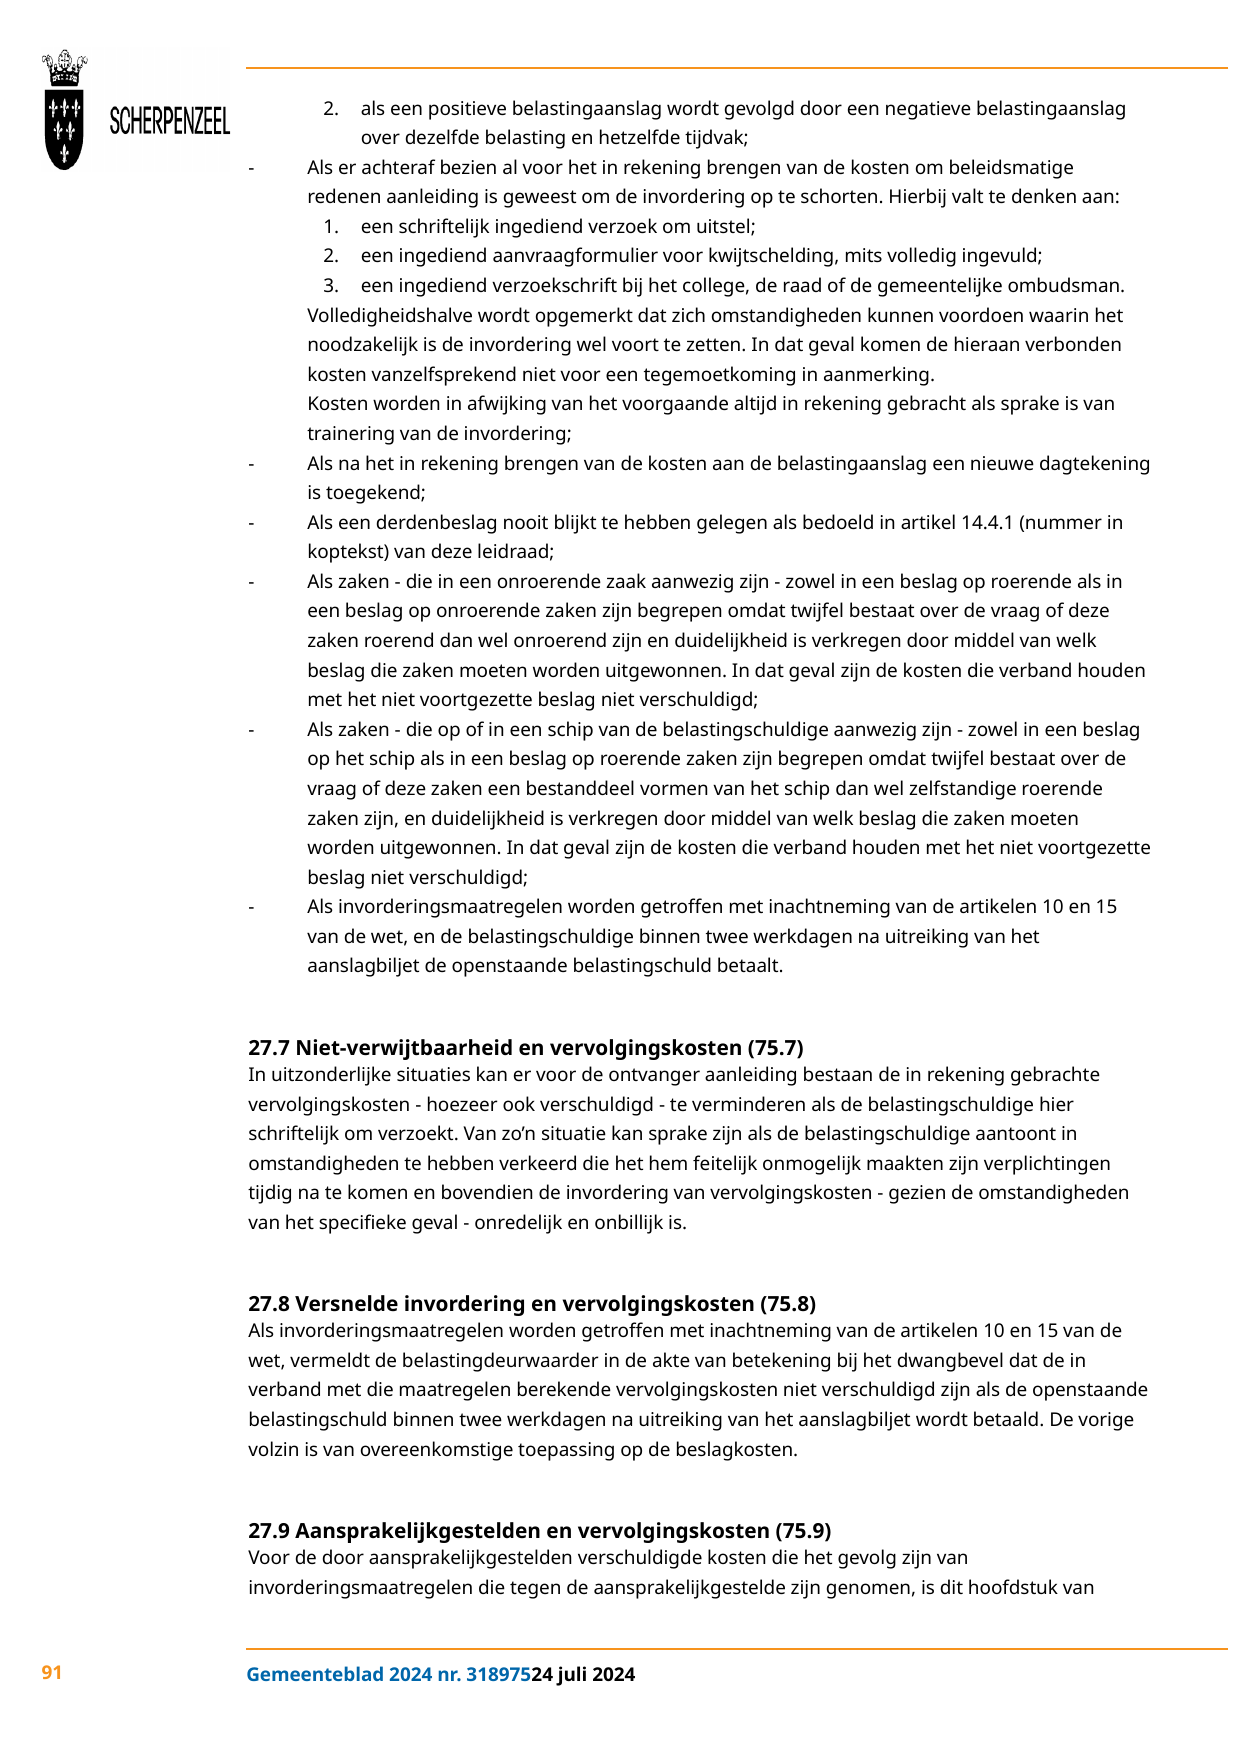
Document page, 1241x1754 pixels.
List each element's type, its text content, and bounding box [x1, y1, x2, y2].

list Als er achteraf bezien al voor het in rekening brengen van de kosten om beleidsmatige redenen aanleiding is geweest om de invordering op te schorten. Hierbij valt te denken aan: [248, 154, 1152, 209]
list Als zaken - die in een onroerende zaak aanwezig zijn - zowel in een beslag op roerende als in een beslag op onroerende zaken zijn begrepen omdat twijfel bestaat over de vraag of deze zaken roerend dan wel onroerend zijn en duidelijkheid is verkregen door middel van welk beslag die zaken moeten worden uitgewonnen. In dat geval zijn de kosten die verband houden met het niet voortgezette beslag niet verschuldigd; [248, 568, 1152, 712]
text 27.9 Aansprakelijkgestelden en vervolgingskosten (75.9) [248, 1516, 1152, 1544]
list Als zaken - die op of in een schip van de belastingschuldige aanwezig zijn - zowel in een beslag op het schip als in een beslag op roerende zaken zijn begrepen omdat twijfel bestaat over de vraag of deze zaken een bestanddeel vormen van het schip dan wel zelfstandige roerende zaken zijn, en duidelijkheid is verkregen door middel van welk beslag die zaken moeten worden uitgewonnen. In dat geval zijn de kosten die verband houden met het niet voortgezette beslag niet verschuldigd; [248, 716, 1152, 890]
list een ingediend aanvraagformulier voor kwijtschelding, mits volledig ingevuld; [323, 243, 1152, 268]
list een ingediend verzoekschrift bij het college, de raad of de gemeentelijke ombudsman. [323, 272, 1152, 298]
list Als na het in rekening brengen van de kosten aan de belastingaanslag een nieuwe dagtekening is toegekend; [248, 450, 1152, 505]
picture [41, 47, 231, 172]
list een schriftelijk ingediend verzoek om uitstel; [323, 213, 1152, 239]
list Als invorderingsmaatregelen worden getroffen met inachtneming van de artikelen 10 en 15 van de wet, en de belastingschuldige binnen twee werkdagen na uitreiking van het aanslagbiljet de openstaande belastingschuld betaalt. [248, 893, 1152, 978]
text 27.8 Versnelde invordering en vervolgingskosten (75.8) [248, 1289, 1152, 1317]
list Volledigheidshalve wordt opgemerkt dat zich omstandigheden kunnen voordoen waarin het noodzakelijk is de invordering wel voort te zetten. In dat geval komen de hieraan verbonden kosten vanzelfsprekend niet voor een tegemoetkoming in aanmerking. [248, 302, 1152, 387]
list Kosten worden in afwijking van het voorgaande altijd in rekening gebracht als sprake is van trainering van de invordering; [248, 391, 1152, 446]
text In uitzonderlijke situaties kan er voor de ontvanger aanleiding bestaan de in rekening gebrachte vervolgingskosten - hoezeer ook verschuldigd - te verminderen als de belastingschuldige hier schriftelijk om verzoekt. Van zo’n situatie kan sprake zijn als de belastingschuldige aantoont in omstandigheden te hebben verkeerd die het hem feitelijk onmogelijk maakten zijn verplichtingen tijdig na te komen en bovendien de invordering van vervolgingskosten - gezien de omstandigheden van het specifieke geval - onredelijk en onbillijk is. [248, 1061, 1152, 1235]
list Als een derdenbeslag nooit blijkt te hebben gelegen als bedoeld in artikel 14.4.1 (nummer in koptekst) van deze leidraad; [248, 509, 1152, 564]
text 27.7 Niet-verwijtbaarheid en vervolgingskosten (75.7) [248, 1033, 1152, 1061]
text Als invorderingsmaatregelen worden getroffen met inachtneming van de artikelen 10 en 15 van de wet, vermeldt de belastingdeurwaarder in de akte van betekening bij het dwangbevel dat de in verband met die maatregelen berekende vervolgingskosten niet verschuldigd zijn als de openstaande belastingschuld binnen twee werkdagen na uitreiking van het aanslagbiljet wordt betaald. De vorige volzin is van overeenkomstige toepassing op de beslagkosten. [248, 1317, 1152, 1462]
list als een positieve belastingaanslag wordt gevolgd door een negatieve belastingaanslag over dezelfde belasting en hetzelfde tijdvak; [323, 95, 1152, 150]
text Voor de door aansprakelijkgestelden verschuldigde kosten die het gevolg zijn van invorderingsmaatregelen die tegen de aansprakelijkgestelde zijn genomen, is dit hoofdstuk van [248, 1544, 1152, 1599]
